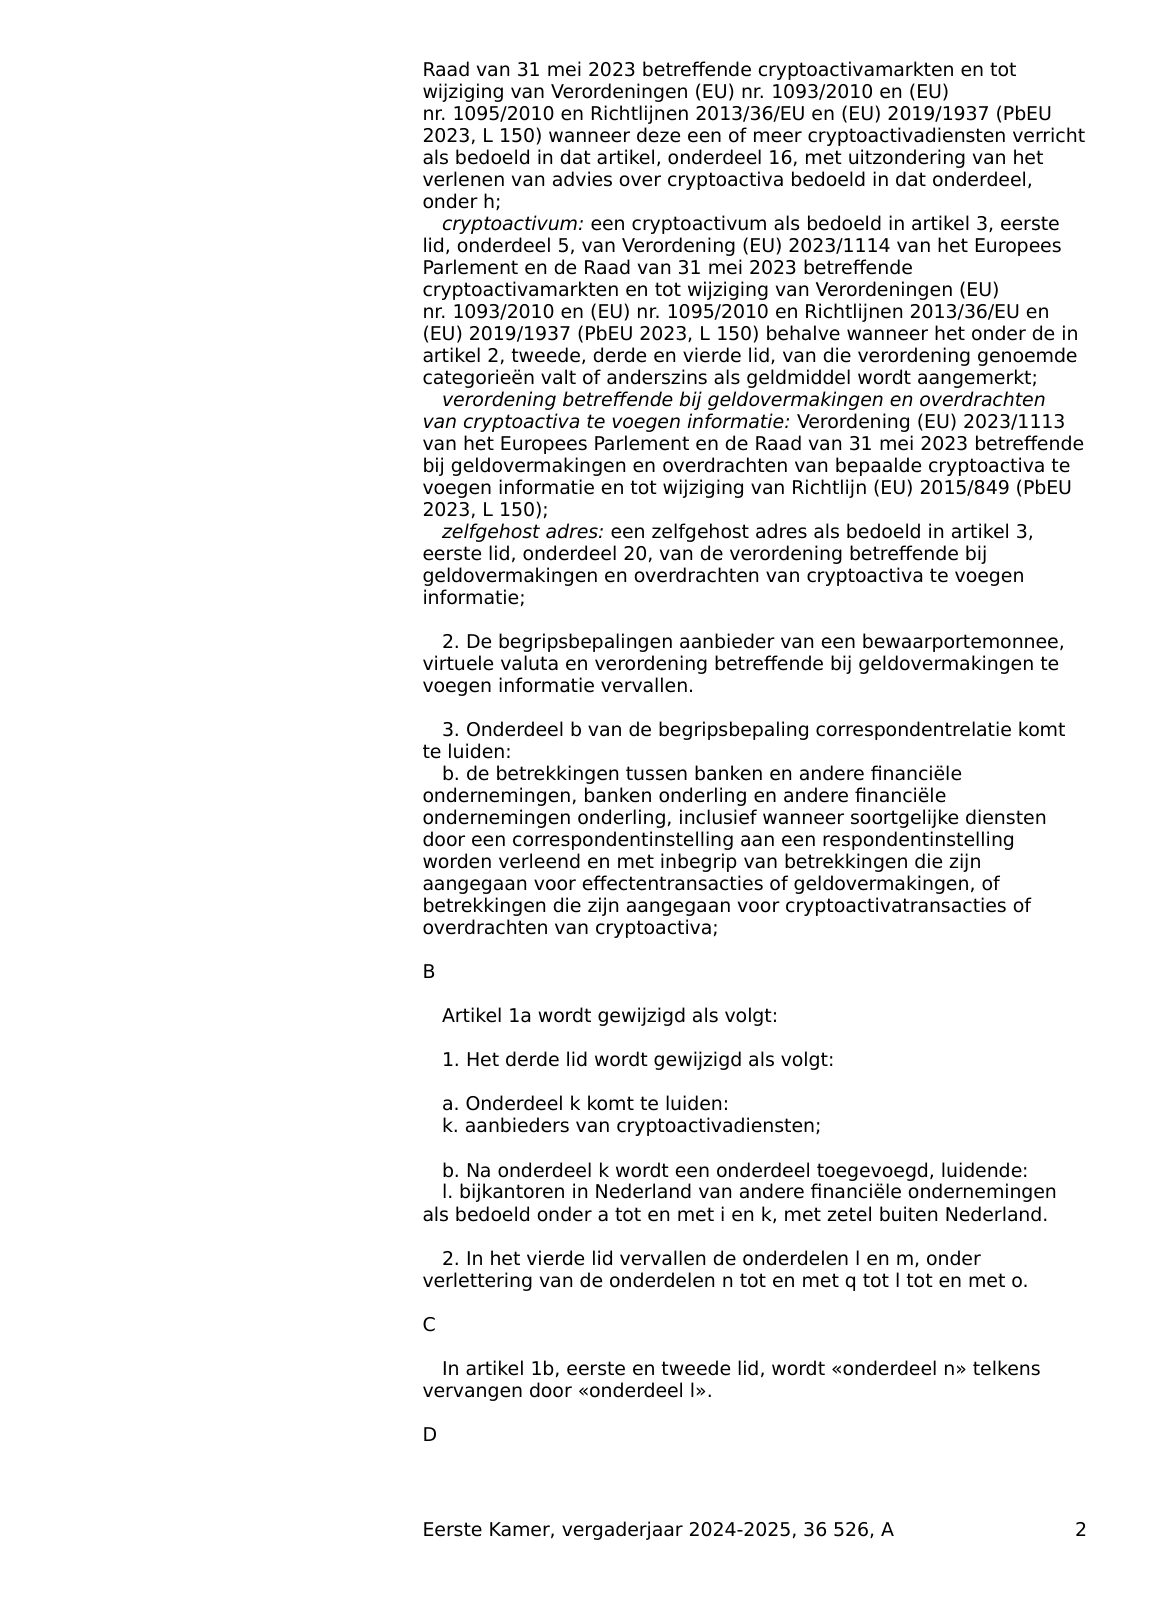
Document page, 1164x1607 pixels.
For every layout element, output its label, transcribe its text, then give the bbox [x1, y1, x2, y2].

text b. Na onderdeel k wordt een onderdeel toegevoegd, luidende: [422, 1159, 1087, 1181]
text k. aanbieders van cryptoactivadiensten; [422, 1115, 1087, 1137]
text cryptoactivum: een cryptoactivum als bedoeld in artikel 3, eerste lid, onderdeel 5, van Verordening (EU) 2023/1114 van het Europees Parlement en de Raad van 31 mei 2023 betreffende cryptoactivamarkten en tot wijziging van Verordeningen (EU) nr. 1093/2010 en (EU) nr. 1095/2010 en Richtlijnen 2013/36/EU en (EU) 2019/1937 (PbEU 2023, L 150) behalve wanneer het onder de in artikel 2, tweede, derde en vierde lid, van die verordening genoemde categorieën valt of anderszins als geldmiddel wordt aangemerkt; [422, 213, 1087, 389]
text B [422, 961, 1087, 983]
text C [422, 1314, 1087, 1336]
text Artikel 1a wordt gewijzigd als volgt: [422, 1005, 1087, 1027]
text l. bijkantoren in Nederland van andere financiële ondernemingen als bedoeld onder a tot en met i en k, met zetel buiten Nederland. [422, 1181, 1087, 1225]
text D [422, 1424, 1087, 1446]
text Raad van 31 mei 2023 betreffende cryptoactivamarkten en tot wijziging van Verordeningen (EU) nr. 1093/2010 en (EU) nr. 1095/2010 en Richtlijnen 2013/36/EU en (EU) 2019/1937 (PbEU 2023, L 150) wanneer deze een of meer cryptoactivadiensten verricht als bedoeld in dat artikel, onderdeel 16, met uitzondering van het verlenen van advies over cryptoactiva bedoeld in dat onderdeel, onder h; [422, 59, 1087, 213]
text 1. Het derde lid wordt gewijzigd als volgt: [422, 1049, 1087, 1071]
text b. de betrekkingen tussen banken en andere financiële ondernemingen, banken onderling en andere financiële ondernemingen onderling, inclusief wanneer soortgelijke diensten door een correspondentinstelling aan een respondentinstelling worden verleend en met inbegrip van betrekkingen die zijn aangegaan voor effectentransacties of geldovermakingen, of betrekkingen die zijn aangegaan voor cryptoactivatransacties of overdrachten van cryptoactiva; [422, 763, 1087, 939]
text a. Onderdeel k komt te luiden: [422, 1093, 1087, 1115]
text zelfgehost adres: een zelfgehost adres als bedoeld in artikel 3, eerste lid, onderdeel 20, van de verordening betreffende bij geldovermakingen en overdrachten van cryptoactiva te voegen informatie; [422, 521, 1087, 608]
text 2. In het vierde lid vervallen de onderdelen l en m, onder verlettering van de onderdelen n tot en met q tot l tot en met o. [422, 1248, 1087, 1292]
text 2. De begripsbepalingen aanbieder van een bewaarportemonnee, virtuele valuta en verordening betreffende bij geldovermakingen te voegen informatie vervallen. [422, 631, 1087, 697]
text In artikel 1b, eerste en tweede lid, wordt «onderdeel n» telkens vervangen door «onderdeel l». [422, 1358, 1087, 1402]
text verordening betreffende bij geldovermakingen en overdrachten van cryptoactiva te voegen informatie: Verordening (EU) 2023/1113 van het Europees Parlement en de Raad van 31 mei 2023 betreffende bij geldovermakingen en overdrachten van bepaalde cryptoactiva te voegen informatie en tot wijziging van Richtlijn (EU) 2015/849 (PbEU 2023, L 150); [422, 389, 1087, 521]
text 3. Onderdeel b van de begripsbepaling correspondentrelatie komt te luiden: [422, 719, 1087, 763]
